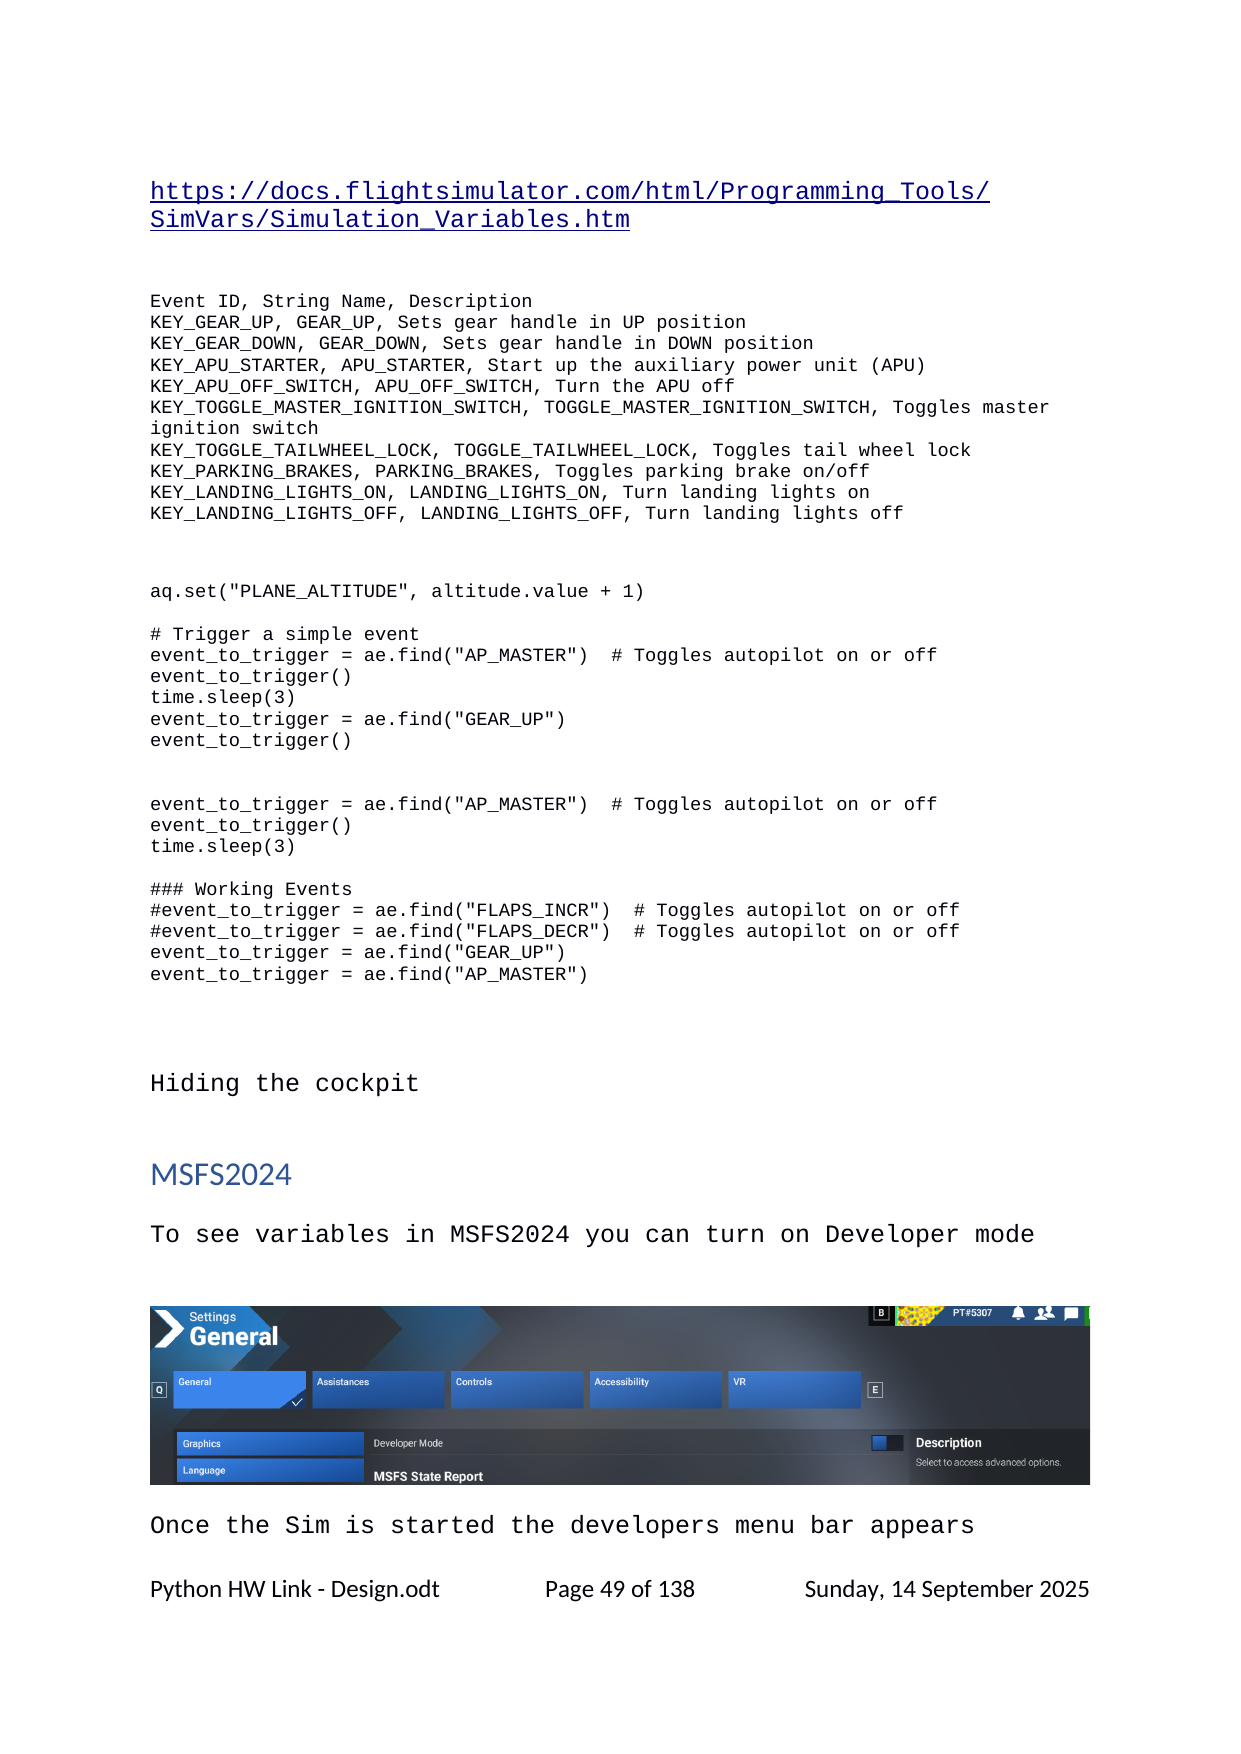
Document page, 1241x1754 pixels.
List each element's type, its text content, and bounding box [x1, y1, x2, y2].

text #event_to_trigger = ae.find("FLAPS_INCR") # Toggles autopilot on or off [150, 901, 1090, 922]
text KEY_GEAR_UP, GEAR_UP, Sets gear handle in UP position [150, 313, 1090, 334]
subtitle MSFS2024 [150, 1152, 1090, 1193]
text aq.set("PLANE_ALTITUDE", altitude.value + 1) [150, 582, 1090, 603]
text KEY_PARKING_BRAKES, PARKING_BRAKES, Toggles parking brake on/off [150, 462, 1090, 483]
text event_to_trigger() [150, 816, 1090, 837]
text event_to_trigger() [150, 667, 1090, 688]
text KEY_LANDING_LIGHTS_OFF, LANDING_LIGHTS_OFF, Turn landing lights off [150, 504, 1090, 525]
text # Trigger a simple event [150, 624, 1090, 646]
text event_to_trigger = ae.find("GEAR_UP") [150, 709, 1090, 731]
text Hiding the cockpit [150, 1071, 1090, 1099]
text KEY_APU_OFF_SWITCH, APU_OFF_SWITCH, Turn the APU off [150, 377, 1090, 398]
text event_to_trigger = ae.find("AP_MASTER") [150, 964, 1090, 986]
text event_to_trigger = ae.find("AP_MASTER") # Toggles autopilot on or off [150, 646, 1090, 667]
text event_to_trigger = ae.find("GEAR_UP") [150, 943, 1090, 964]
text event_to_trigger() [150, 731, 1090, 752]
text KEY_APU_STARTER, APU_STARTER, Start up the auxiliary power unit (APU) [150, 355, 1090, 377]
text KEY_GEAR_DOWN, GEAR_DOWN, Sets gear handle in DOWN position [150, 334, 1090, 355]
text time.sleep(3) [150, 837, 1090, 858]
text #event_to_trigger = ae.find("FLAPS_DECR") # Toggles autopilot on or off [150, 922, 1090, 943]
text Event ID, String Name, Description [150, 292, 1090, 313]
text https://docs.flightsimulator.com/html/Programming_Tools/SimVars/Simulation_Variables.htm [150, 178, 1090, 235]
text KEY_TOGGLE_MASTER_IGNITION_SWITCH, TOGGLE_MASTER_IGNITION_SWITCH, Toggles master ignition switch [150, 398, 1090, 440]
text To see variables in MSFS2024 you can turn on Developer mode [150, 1222, 1090, 1250]
text KEY_LANDING_LIGHTS_ON, LANDING_LIGHTS_ON, Turn landing lights on [150, 483, 1090, 504]
text event_to_trigger = ae.find("AP_MASTER") # Toggles autopilot on or off [150, 794, 1090, 816]
text KEY_TOGGLE_TAILWHEEL_LOCK, TOGGLE_TAILWHEEL_LOCK, Toggles tail wheel lock [150, 440, 1090, 462]
text Once the Sim is started the developers menu bar appears [150, 1513, 1090, 1541]
text ### Working Events [150, 879, 1090, 901]
text time.sleep(3) [150, 688, 1090, 709]
picture [150, 1306, 1091, 1485]
